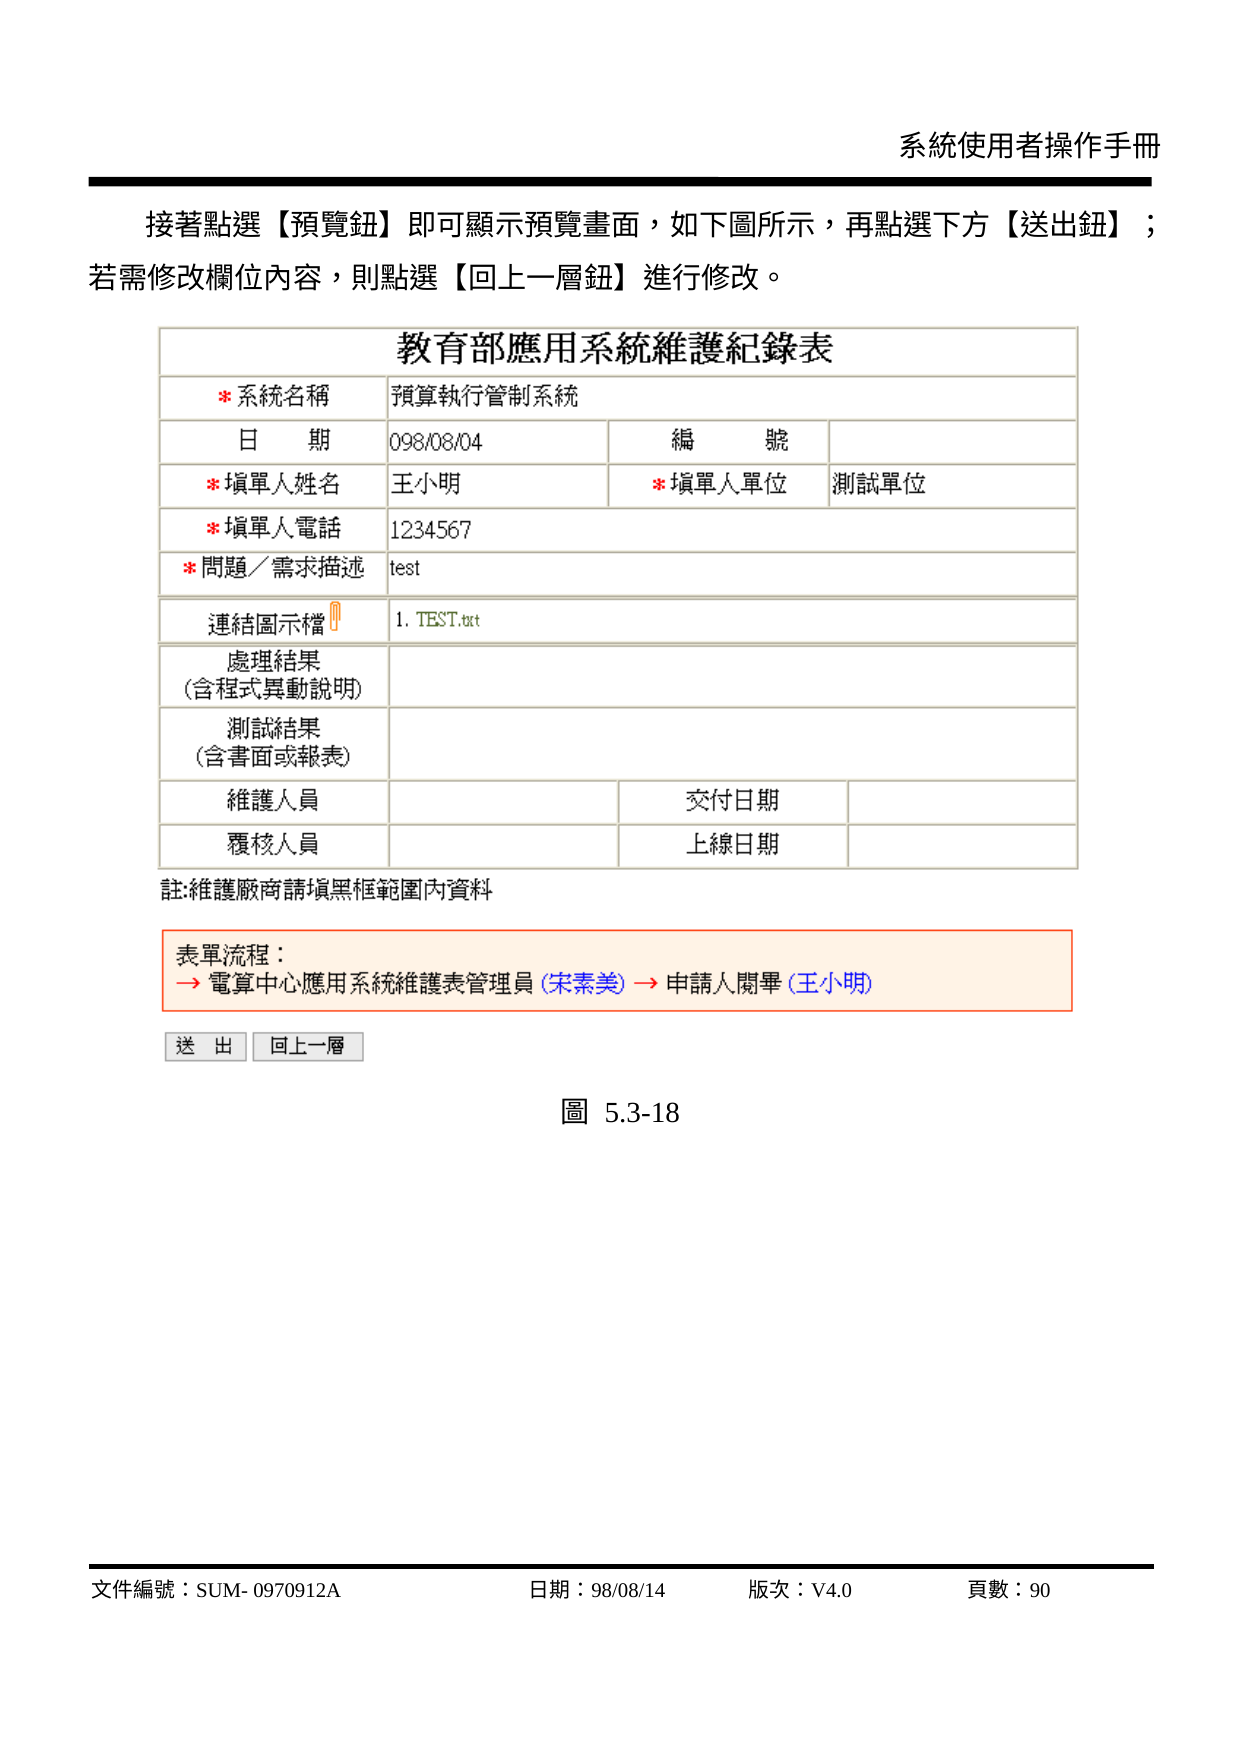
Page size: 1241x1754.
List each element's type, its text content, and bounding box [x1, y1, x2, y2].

text 圖 5.3‑18 [89, 1089, 1152, 1131]
text 接著點選【預覽鈕】即可顯示預覽畫面，如下圖所示，再點選下方【送出鈕】；若需修改欄位內容，則點選【回上一層鈕】進行修改。 [89, 202, 1152, 297]
